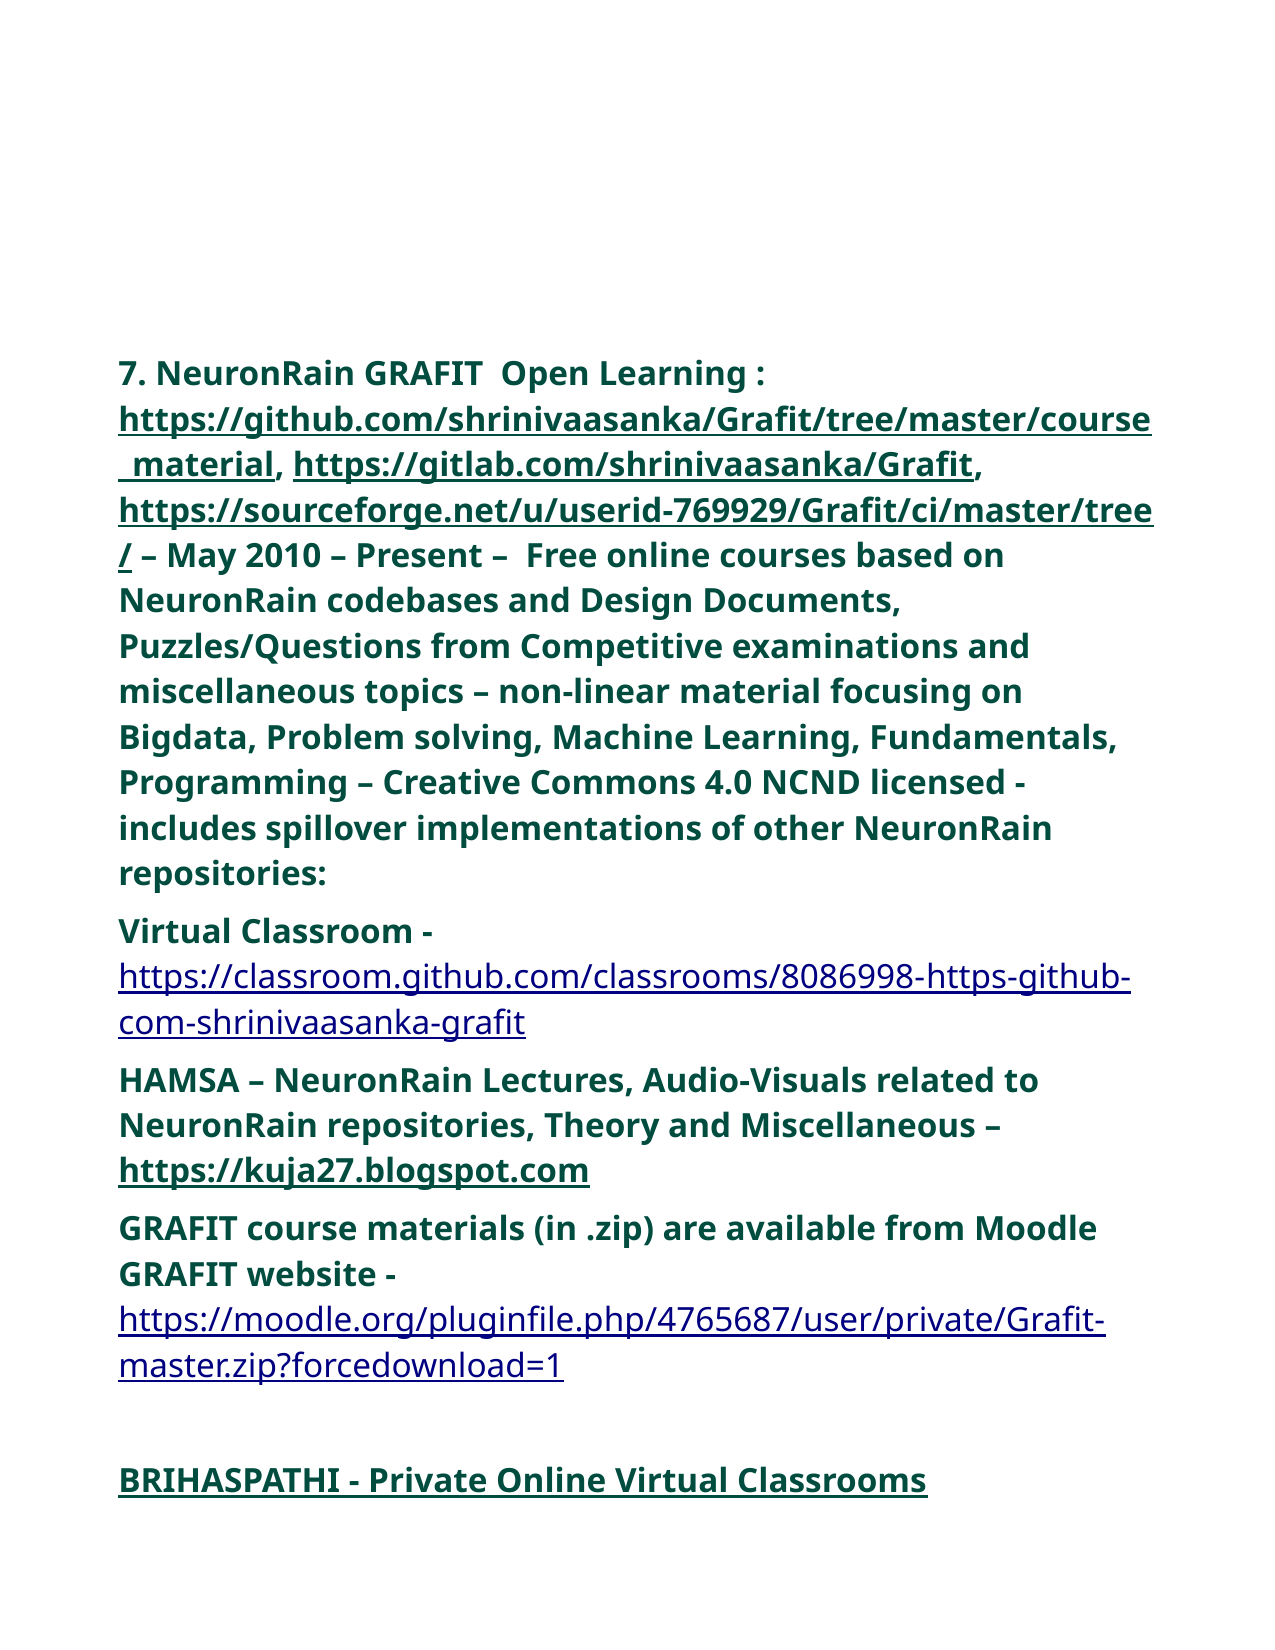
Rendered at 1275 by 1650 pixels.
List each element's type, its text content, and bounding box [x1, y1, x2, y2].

text GRAFIT course materials (in .zip) are available from Moodle GRAFIT website - https://moodle.org/pluginfile.php/4765687/user/private/Grafit-master.zip?forcedownload=1 [118, 1205, 1157, 1387]
text Virtual Classroom - https://classroom.github.com/classrooms/8086998-https-github-com-shrinivaasanka-grafit [118, 908, 1157, 1044]
text BRIHASPATHI - Private Online Virtual Classrooms [118, 1457, 1157, 1503]
text HAMSA – NeuronRain Lectures, Audio-Visuals related to NeuronRain repositories, Theory and Miscellaneous – https://kuja27.blogspot.com [118, 1056, 1157, 1193]
text 7. NeuronRain GRAFIT Open Learning : https://github.com/shrinivaasanka/Grafit/tree/master/course_material, https://gitlab.com/shrinivaasanka/Grafit, https://sourceforge.net/u/userid-769929/Grafit/ci/master/tree/ – May 2010 – Present – Free online courses based on NeuronRain codebases and Design Documents, Puzzles/Questions from Competitive examinations and miscellaneous topics – non-linear material focusing on Bigdata, Problem solving, Machine Learning, Fundamentals, Programming – Creative Commons 4.0 NCND licensed - includes spillover implementations of other NeuronRain repositories: [118, 350, 1157, 895]
